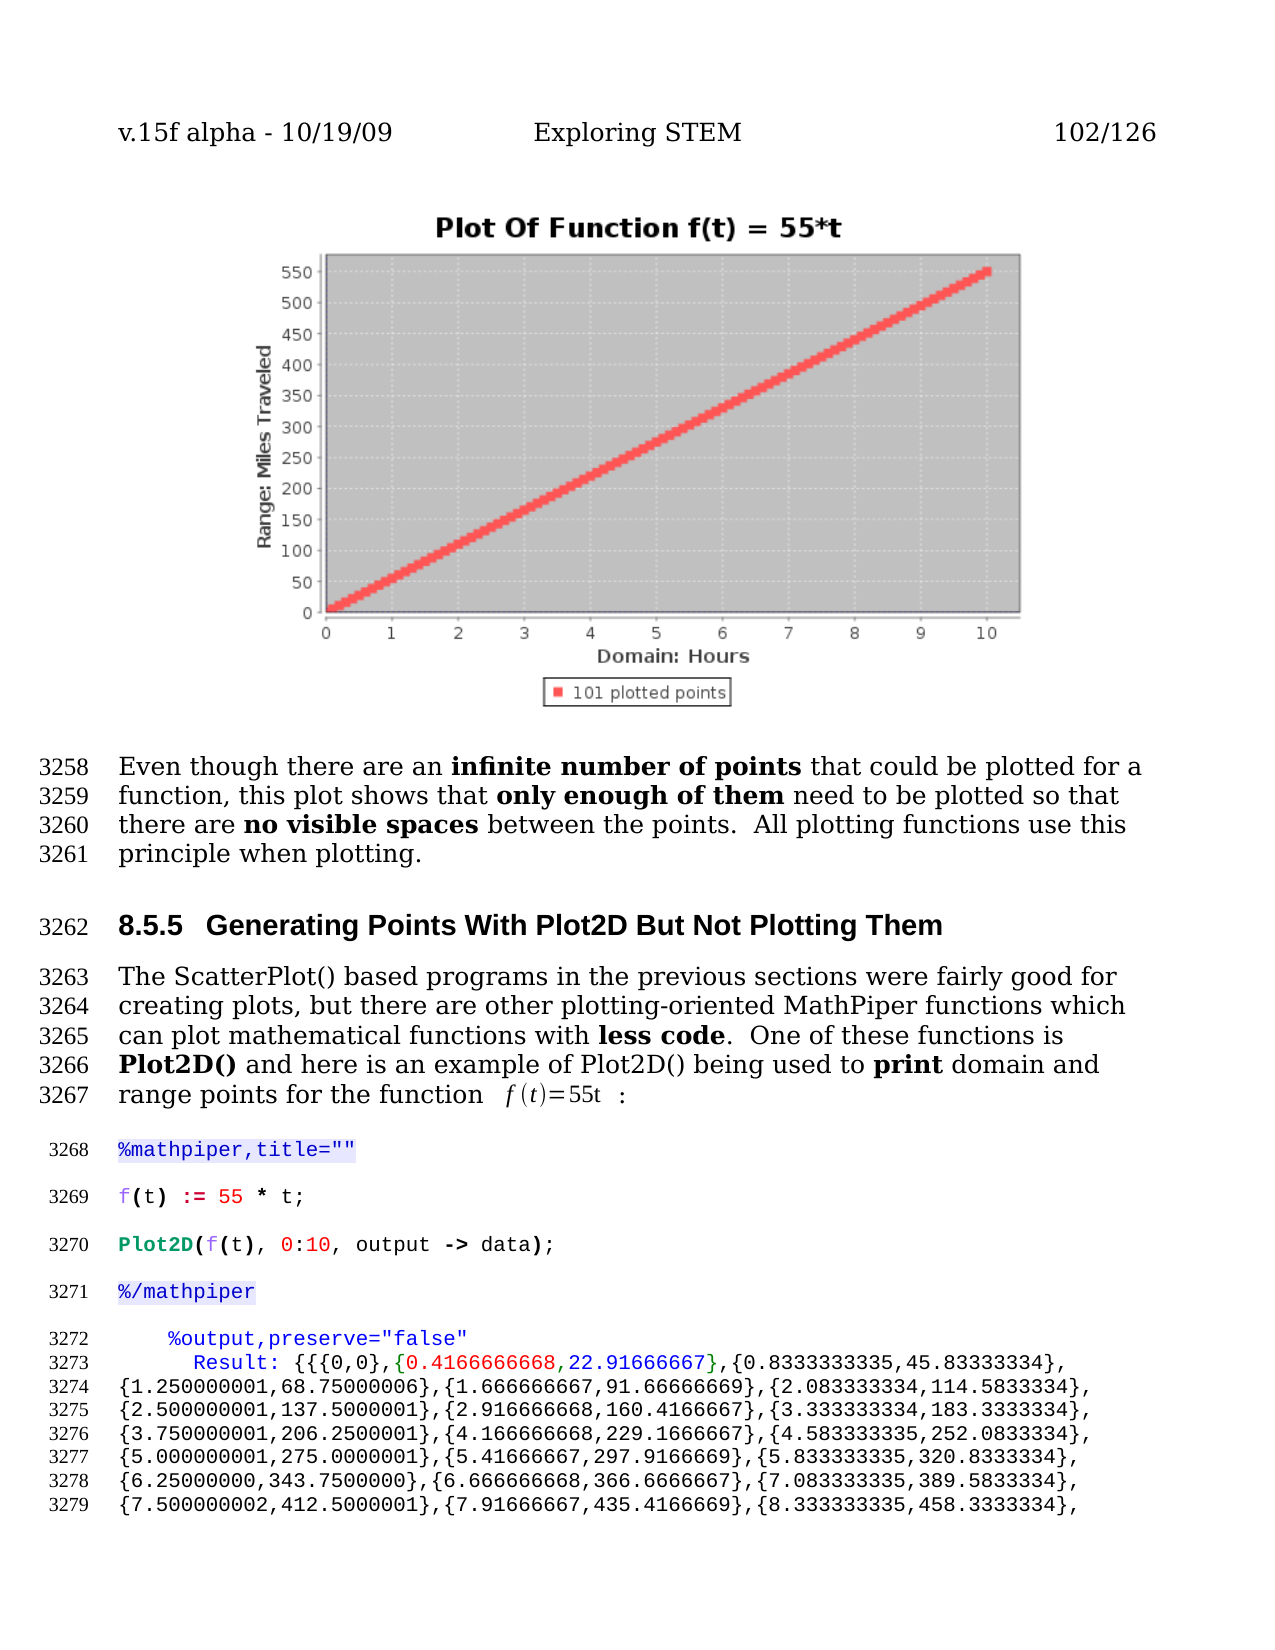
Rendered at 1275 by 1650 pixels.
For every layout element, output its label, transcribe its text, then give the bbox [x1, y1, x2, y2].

text Plot2D(f(t), 0:10, output -> data); [118, 1234, 1157, 1257]
subtitle Generating Points With Plot2D But Not Plotting Them [118, 908, 1157, 941]
text f(t) := 55 * t; [118, 1186, 1157, 1210]
text %mathpiper,title="" [118, 1139, 1157, 1163]
text Even though there are an infinite number of points that could be plotted for a function, this plot shows that only enough of them need to be plotted so that there are no visible spaces between the points. All plotting functions use this principle when plotting. [118, 751, 1157, 869]
text %/mathpiper [118, 1281, 1157, 1305]
picture [239, 212, 1036, 708]
text Result: {{{0,0},{0.4166666668,22.91666667},{0.8333333335,45.83333334},{1.250000001,68.75000006},{1.666666667,91.66666669},{2.083333334,114.5833334},{2.500000001,137.5000001},{2.916666668,160.4166667},{3.333333334,183.3333334},{3.750000001,206.2500001},{4.166666668,229.1666667},{4.583333335,252.0833334},{5.000000001,275.0000001},{5.41666667,297.9166669},{5.833333335,320.8333334},{6.25000000,343.7500000},{6.666666668,366.6666667},{7.083333335,389.5833334},{7.500000002,412.5000001},{7.91666667,435.4166669},{8.333333335,458.3333334}, [118, 1352, 1157, 1517]
text %output,preserve="false" [118, 1328, 1157, 1352]
text The ScatterPlot() based programs in the previous sections were fairly good for creating plots, but there are other plotting-oriented MathPiper functions which can plot mathematical functions with less code. One of these functions is Plot2D() and here is an example of Plot2D() being used to print domain and range points for the function: [118, 962, 1157, 1109]
